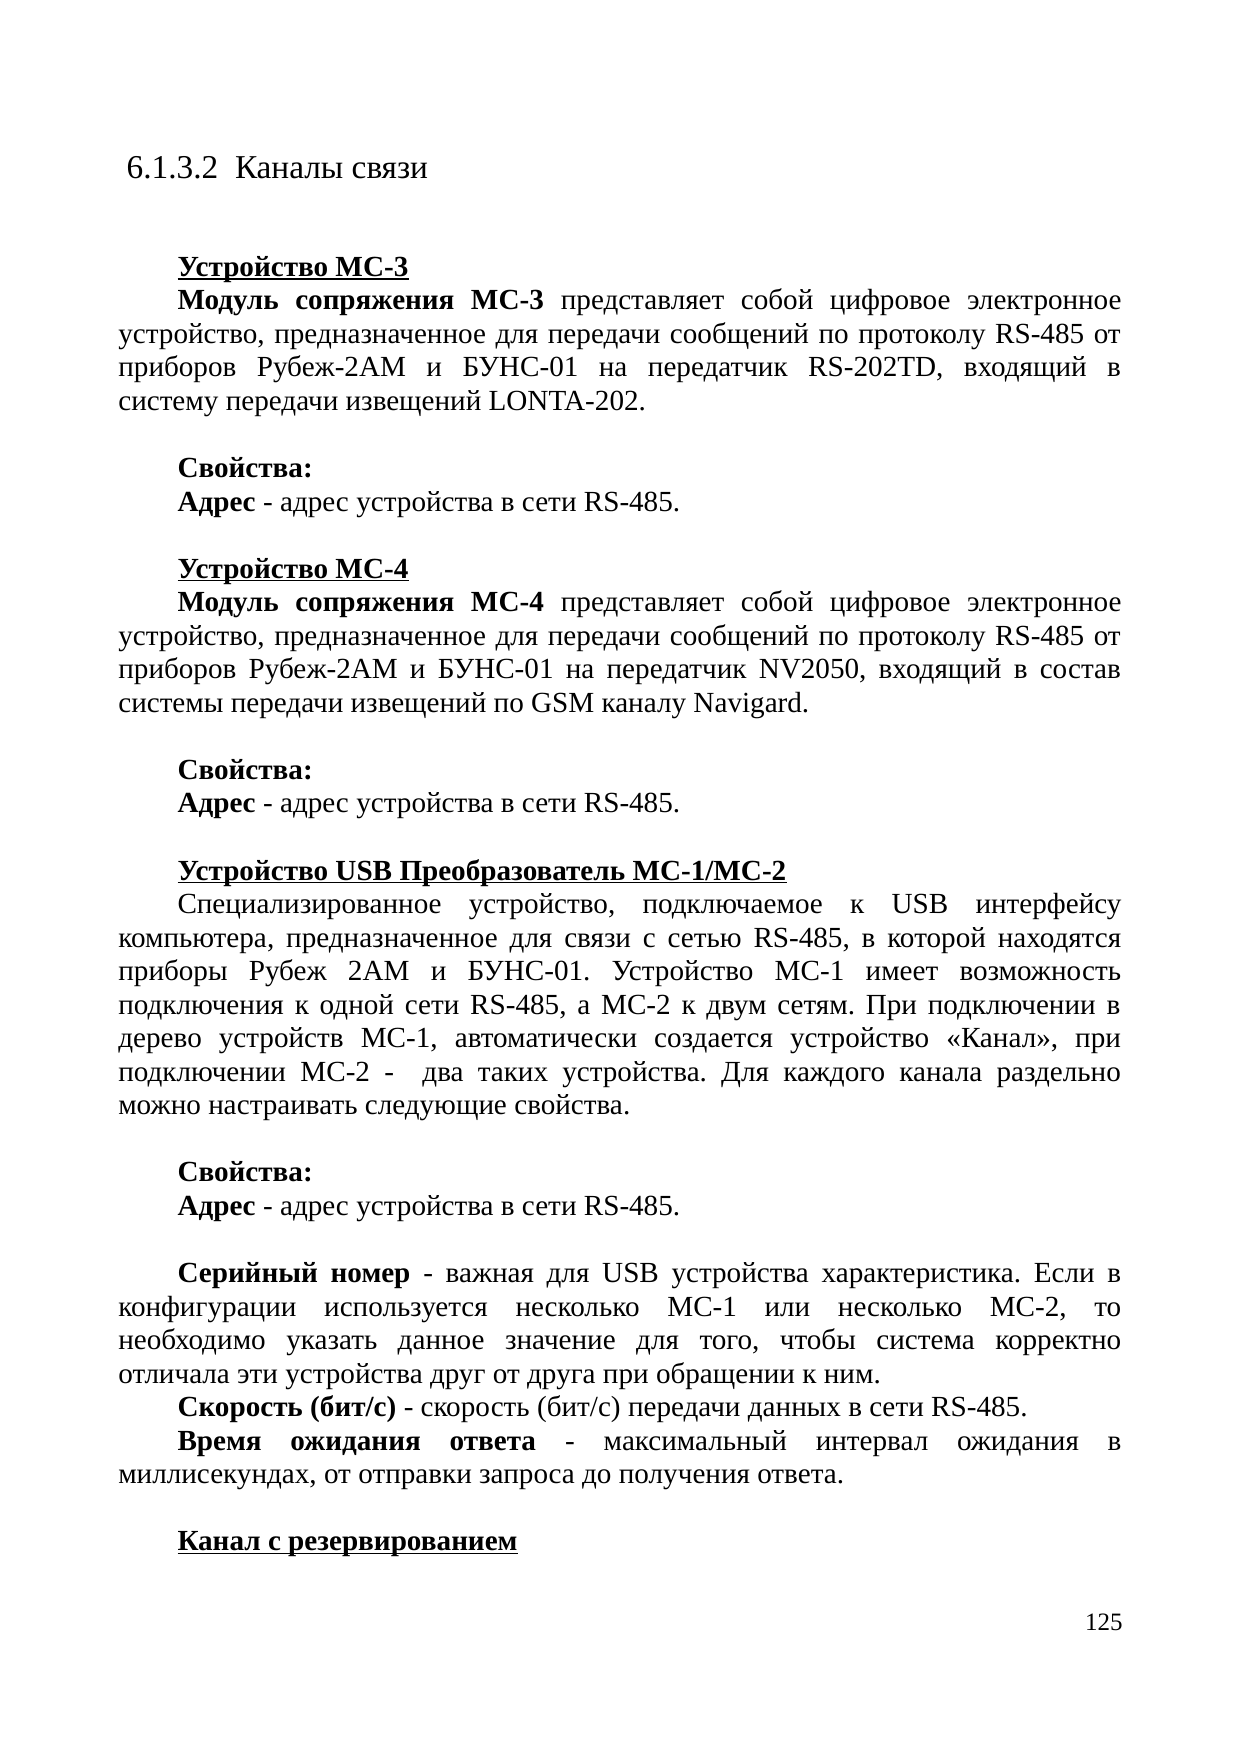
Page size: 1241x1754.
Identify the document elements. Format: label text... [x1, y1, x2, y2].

text Серийный номер - важная для USB устройства характеристика. Если в конфигурации используется несколько МС-1 или несколько МС-2, то необходимо указать данное значение для того, чтобы система корректно отличала эти устройства друг от друга при обращении к ним. [118, 1255, 1122, 1389]
text Модуль сопряжения МС-3 представляет собой цифровое электронное устройство, предназначенное для передачи сообщений по протоколу RS-485 от приборов Рубеж-2АМ и БУНС-01 на передатчик RS-202TD, входящий в систему передачи извещений LONTA-202. [118, 282, 1122, 417]
text Адрес - адрес устройства в сети RS-485. [118, 1188, 1122, 1222]
text Свойства: [118, 752, 1122, 786]
text Адрес - адрес устройства в сети RS-485. [118, 484, 1122, 517]
text Модуль сопряжения МС-4 представляет собой цифровое электронное устройство, предназначенное для передачи сообщений по протоколу RS-485 от приборов Рубеж-2АМ и БУНС-01 на передатчик NV2050, входящий в состав системы передачи извещений по GSM каналу Navigard. [118, 584, 1122, 718]
text Устройство МС-4 [118, 517, 1122, 584]
text Специализированное устройство, подключаемое к USB интерфейсу компьютера, предназначенное для связи с сетью RS-485, в которой находятся приборы Рубеж 2АМ и БУНС-01. Устройство МС-1 имеет возможность подключения к одной сети RS-485, а МС-2 к двум сетям. При подключении в дерево устройств МС-1, автоматически создается устройство «Канал», при подключении МС-2 - два таких устройства. Для каждого канала раздельно можно настраивать следующие свойства. [118, 886, 1122, 1121]
text Устройство USB Преобразователь МС-1/МС-2 [118, 819, 1122, 886]
text Время ожидания ответа - максимальный интервал ожидания в миллисекундах, от отправки запроса до получения ответа. [118, 1423, 1122, 1490]
text Скорость (бит/с) - скорость (бит/с) передачи данных в сети RS-485. [118, 1389, 1122, 1423]
subtitle Каналы связи [118, 148, 1122, 186]
text Адрес - адрес устройства в сети RS-485. [118, 786, 1122, 819]
text Свойства: [118, 1154, 1122, 1188]
text Свойства: [118, 450, 1122, 484]
text Канал с резервированием [118, 1490, 1122, 1557]
text Устройство МС-3 [118, 215, 1122, 282]
